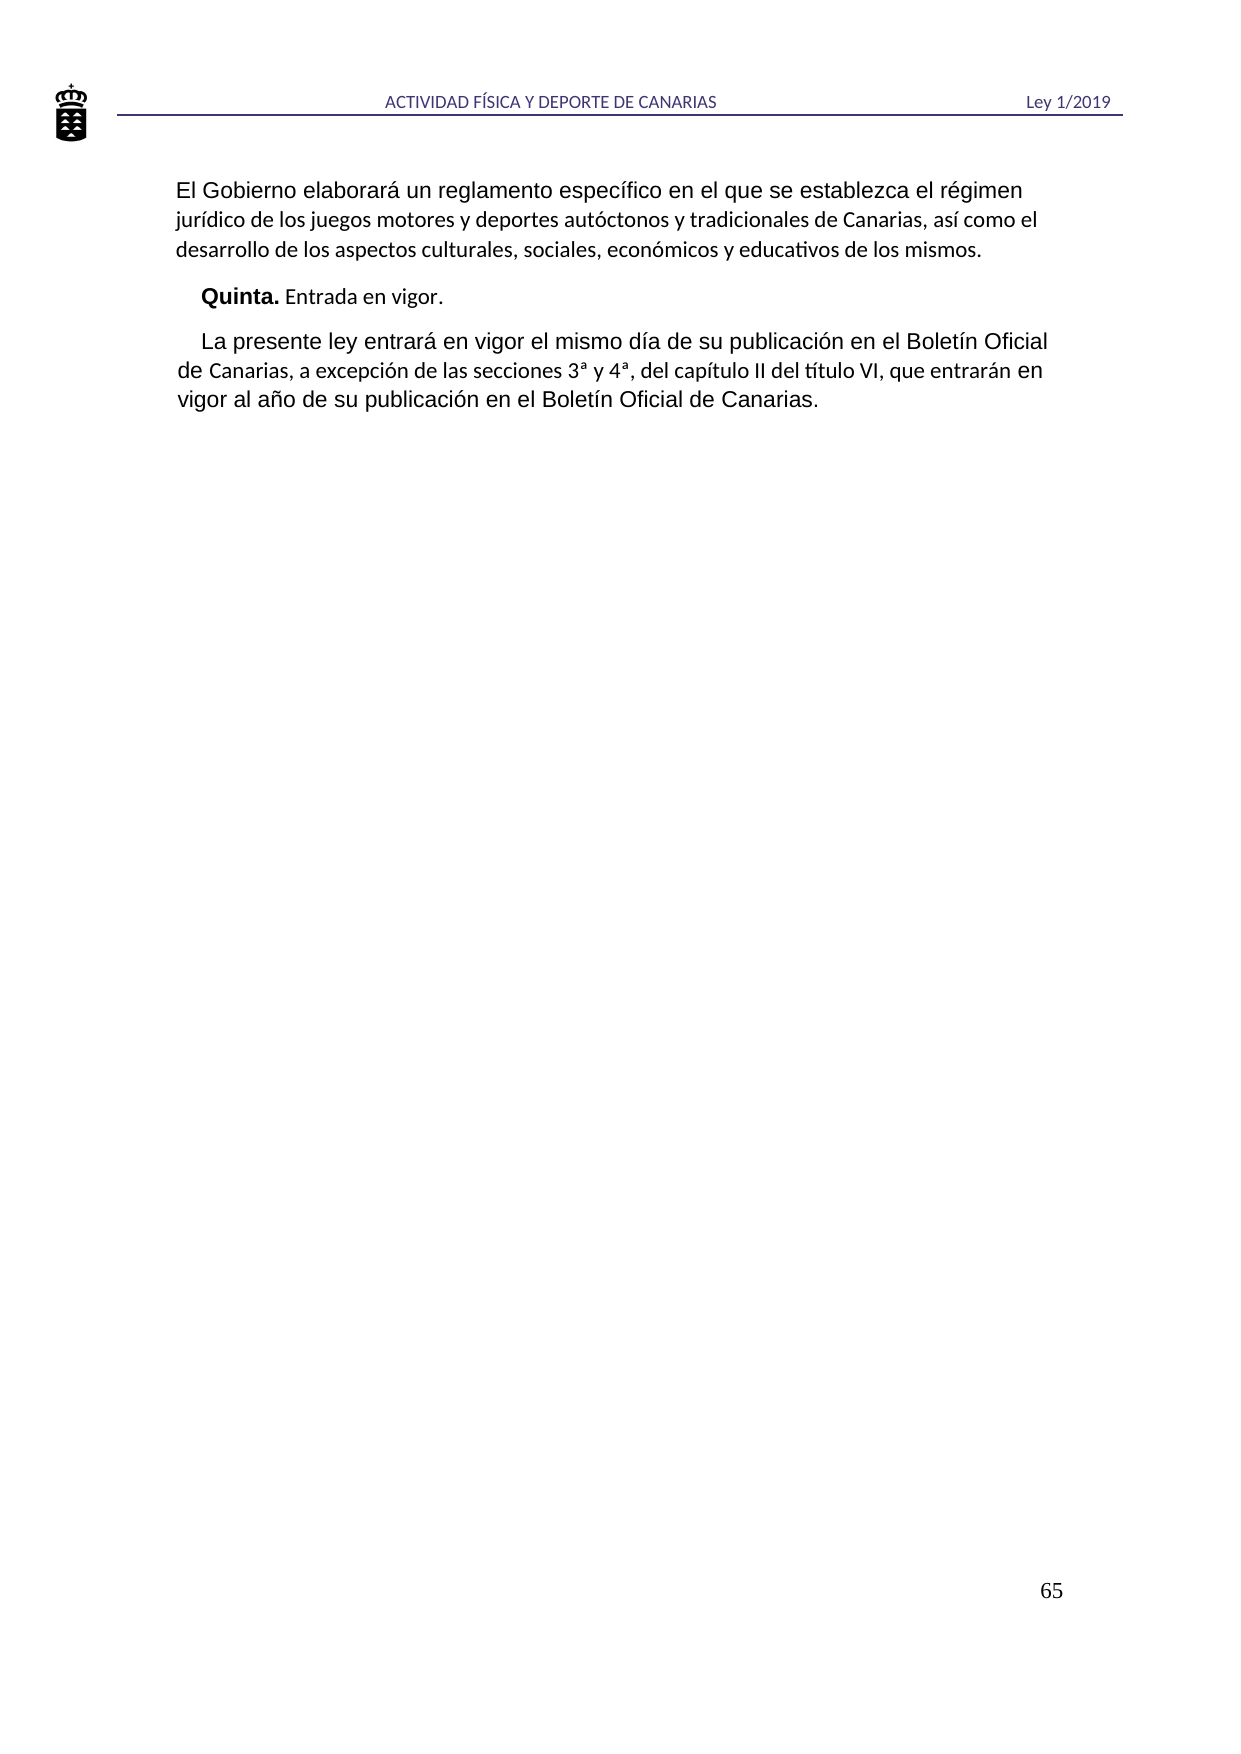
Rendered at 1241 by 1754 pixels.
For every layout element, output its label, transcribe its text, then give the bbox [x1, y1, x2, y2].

text Quinta. Entrada en vigor. [201, 282, 1063, 310]
text El Gobierno elaborará un reglamento específico en el que se establezca el régimen jurídico de los juegos motores y deportes autóctonos y tradicionales de Canarias, así como el desarrollo de los aspectos culturales, sociales, económicos y educativos de los mismos. [176, 177, 1063, 263]
text La presente ley entrará en vigor el mismo día de su publicación en el Boletín Oficial de Canarias, a excepción de las secciones 3ª y 4ª, del capítulo II del título VI, que entrarán en vigor al año de su publicación en el Boletín Oficial de Canarias. [177, 328, 1063, 412]
